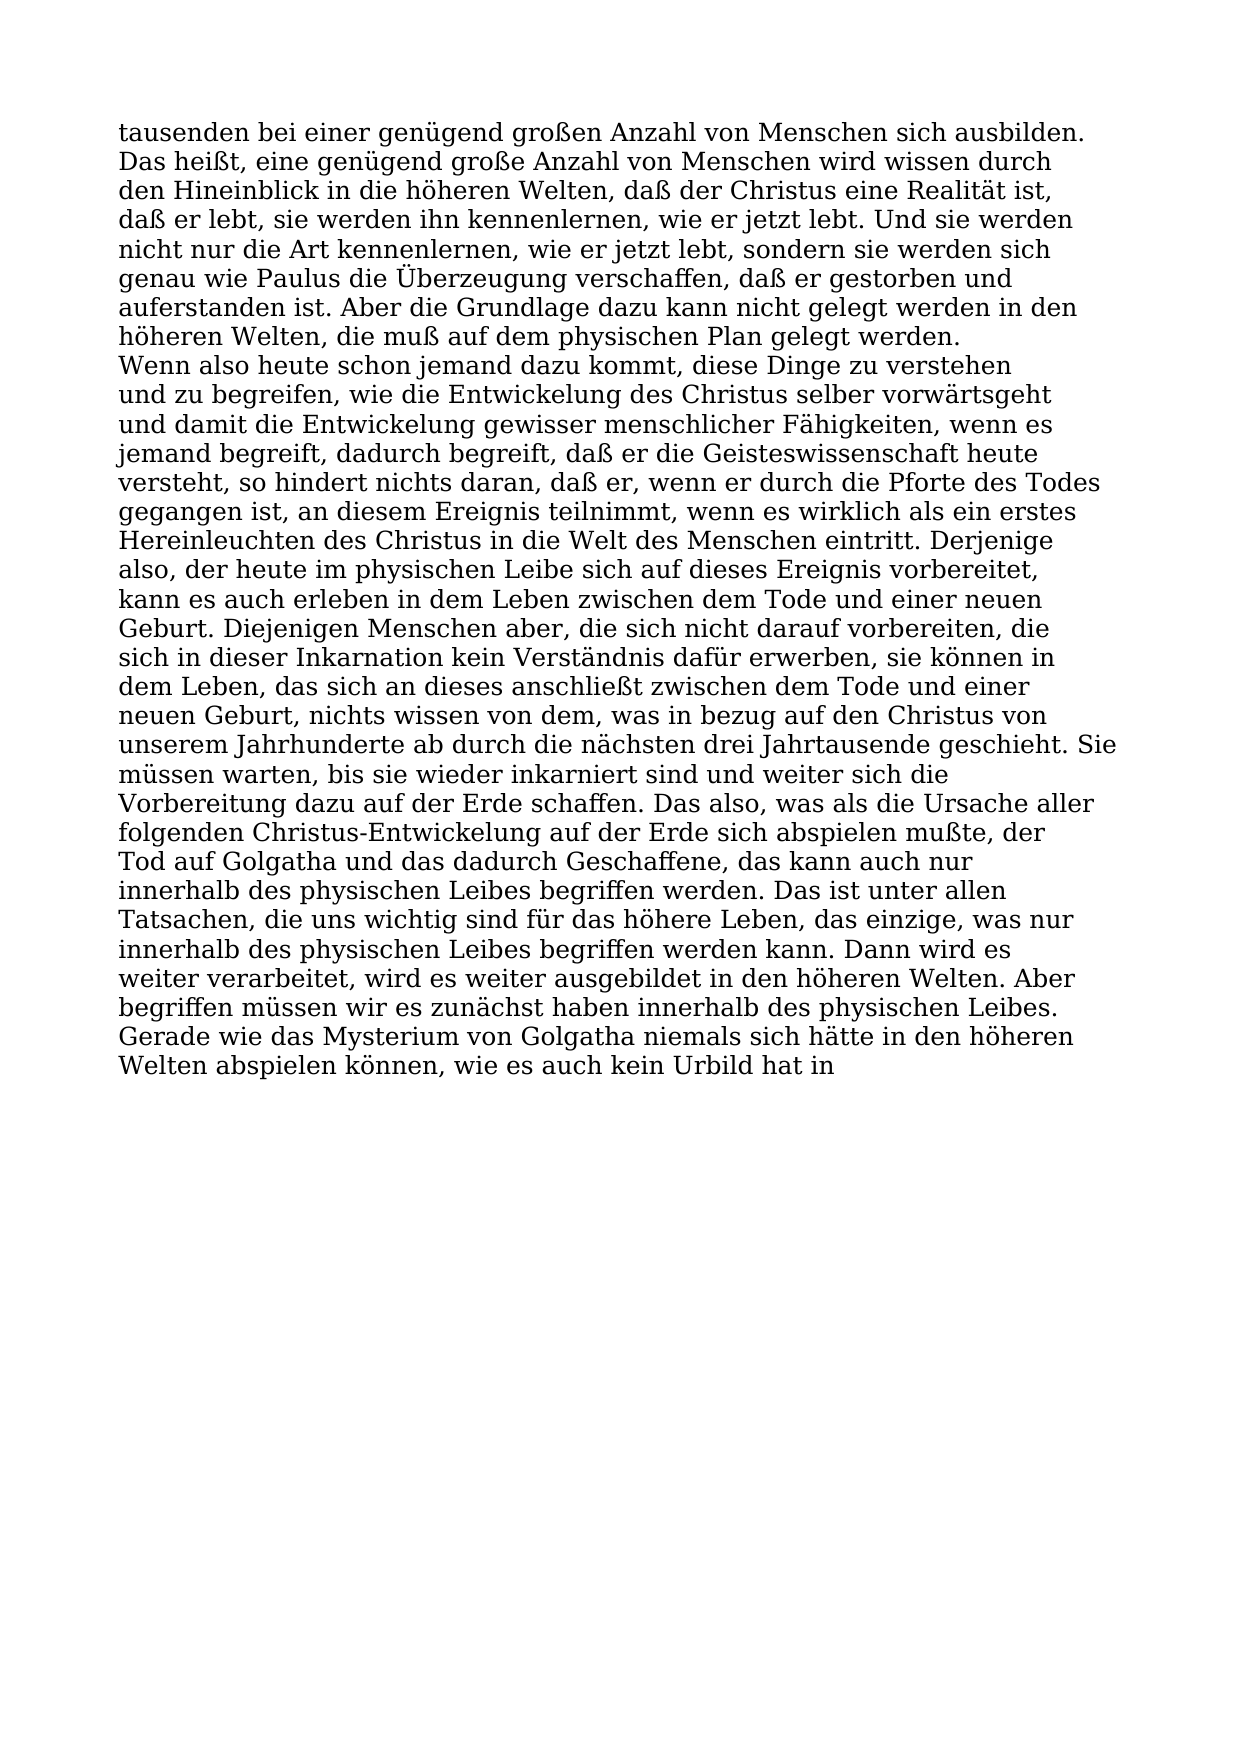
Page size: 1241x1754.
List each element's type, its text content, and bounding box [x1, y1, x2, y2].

text Vorbereitung dazu auf der Erde schaffen. Das also, was als die Ursache aller [118, 789, 1122, 818]
text nicht nur die Art kennenlernen, wie er jetzt lebt, sondern sie werden sich [118, 235, 1122, 264]
text kann es auch erleben in dem Leben zwischen dem Tode und einer neuen [118, 585, 1122, 614]
text weiter verarbeitet, wird es weiter ausgebildet in den höheren Welten. Aber [118, 964, 1122, 993]
text Tod auf Golgatha und das dadurch Geschaffene, das kann auch nur [118, 847, 1122, 876]
text Welten abspielen können, wie es auch kein Urbild hat in [118, 1051, 1122, 1081]
text begriffen müssen wir es zunächst haben innerhalb des physischen Leibes. [118, 993, 1122, 1022]
text dem Leben, das sich an dieses anschließt zwischen dem Tode und einer [118, 672, 1122, 701]
text tausenden bei einer genügend großen Anzahl von Menschen sich ausbilden. [118, 118, 1122, 147]
text Gerade wie das Mysterium von Golgatha niemals sich hätte in den höheren [118, 1022, 1122, 1051]
text daß er lebt, sie werden ihn kennenlernen, wie er jetzt lebt. Und sie werden [118, 206, 1122, 235]
text und damit die Entwickelung gewisser menschlicher Fähigkeiten, wenn es [118, 410, 1122, 439]
text Wenn also heute schon jemand dazu kommt, diese Dinge zu verstehen [118, 351, 1122, 381]
text also, der heute im physischen Leibe sich auf dieses Ereignis vorbereitet, [118, 556, 1122, 585]
text folgenden Christus-Entwickelung auf der Erde sich abspielen mußte, der [118, 818, 1122, 847]
text innerhalb des physischen Leibes begriffen werden kann. Dann wird es [118, 935, 1122, 964]
text Tatsachen, die uns wichtig sind für das höhere Leben, das einzige, was nur [118, 906, 1122, 935]
text Das heißt, eine genügend große Anzahl von Menschen wird wissen durch [118, 147, 1122, 176]
text unserem Jahrhunderte ab durch die nächsten drei Jahrtausende geschieht. Sie [118, 731, 1122, 760]
text Geburt. Diejenigen Menschen aber, die sich nicht darauf vorbereiten, die [118, 614, 1122, 643]
text und zu begreifen, wie die Entwickelung des Christus selber vorwärtsgeht [118, 381, 1122, 410]
text versteht, so hindert nichts daran, daß er, wenn er durch die Pforte des Todes [118, 468, 1122, 497]
text neuen Geburt, nichts wissen von dem, was in bezug auf den Christus von [118, 701, 1122, 731]
text müssen warten, bis sie wieder inkarniert sind und weiter sich die [118, 760, 1122, 789]
text innerhalb des physischen Leibes begriffen werden. Das ist unter allen [118, 876, 1122, 906]
text den Hineinblick in die höheren Welten, daß der Christus eine Realität ist, [118, 176, 1122, 206]
text jemand begreift, dadurch begreift, daß er die Geisteswissenschaft heute [118, 439, 1122, 468]
text sich in dieser Inkarnation kein Verständnis dafür erwerben, sie können in [118, 643, 1122, 672]
text auferstanden ist. Aber die Grundlage dazu kann nicht gelegt werden in den [118, 293, 1122, 322]
text genau wie Paulus die Überzeugung verschaffen, daß er gestorben und [118, 264, 1122, 293]
text gegangen ist, an diesem Ereignis teilnimmt, wenn es wirklich als ein erstes [118, 497, 1122, 526]
text höheren Welten, die muß auf dem physischen Plan gelegt werden. [118, 322, 1122, 351]
text Hereinleuchten des Christus in die Welt des Menschen eintritt. Derjenige [118, 526, 1122, 556]
